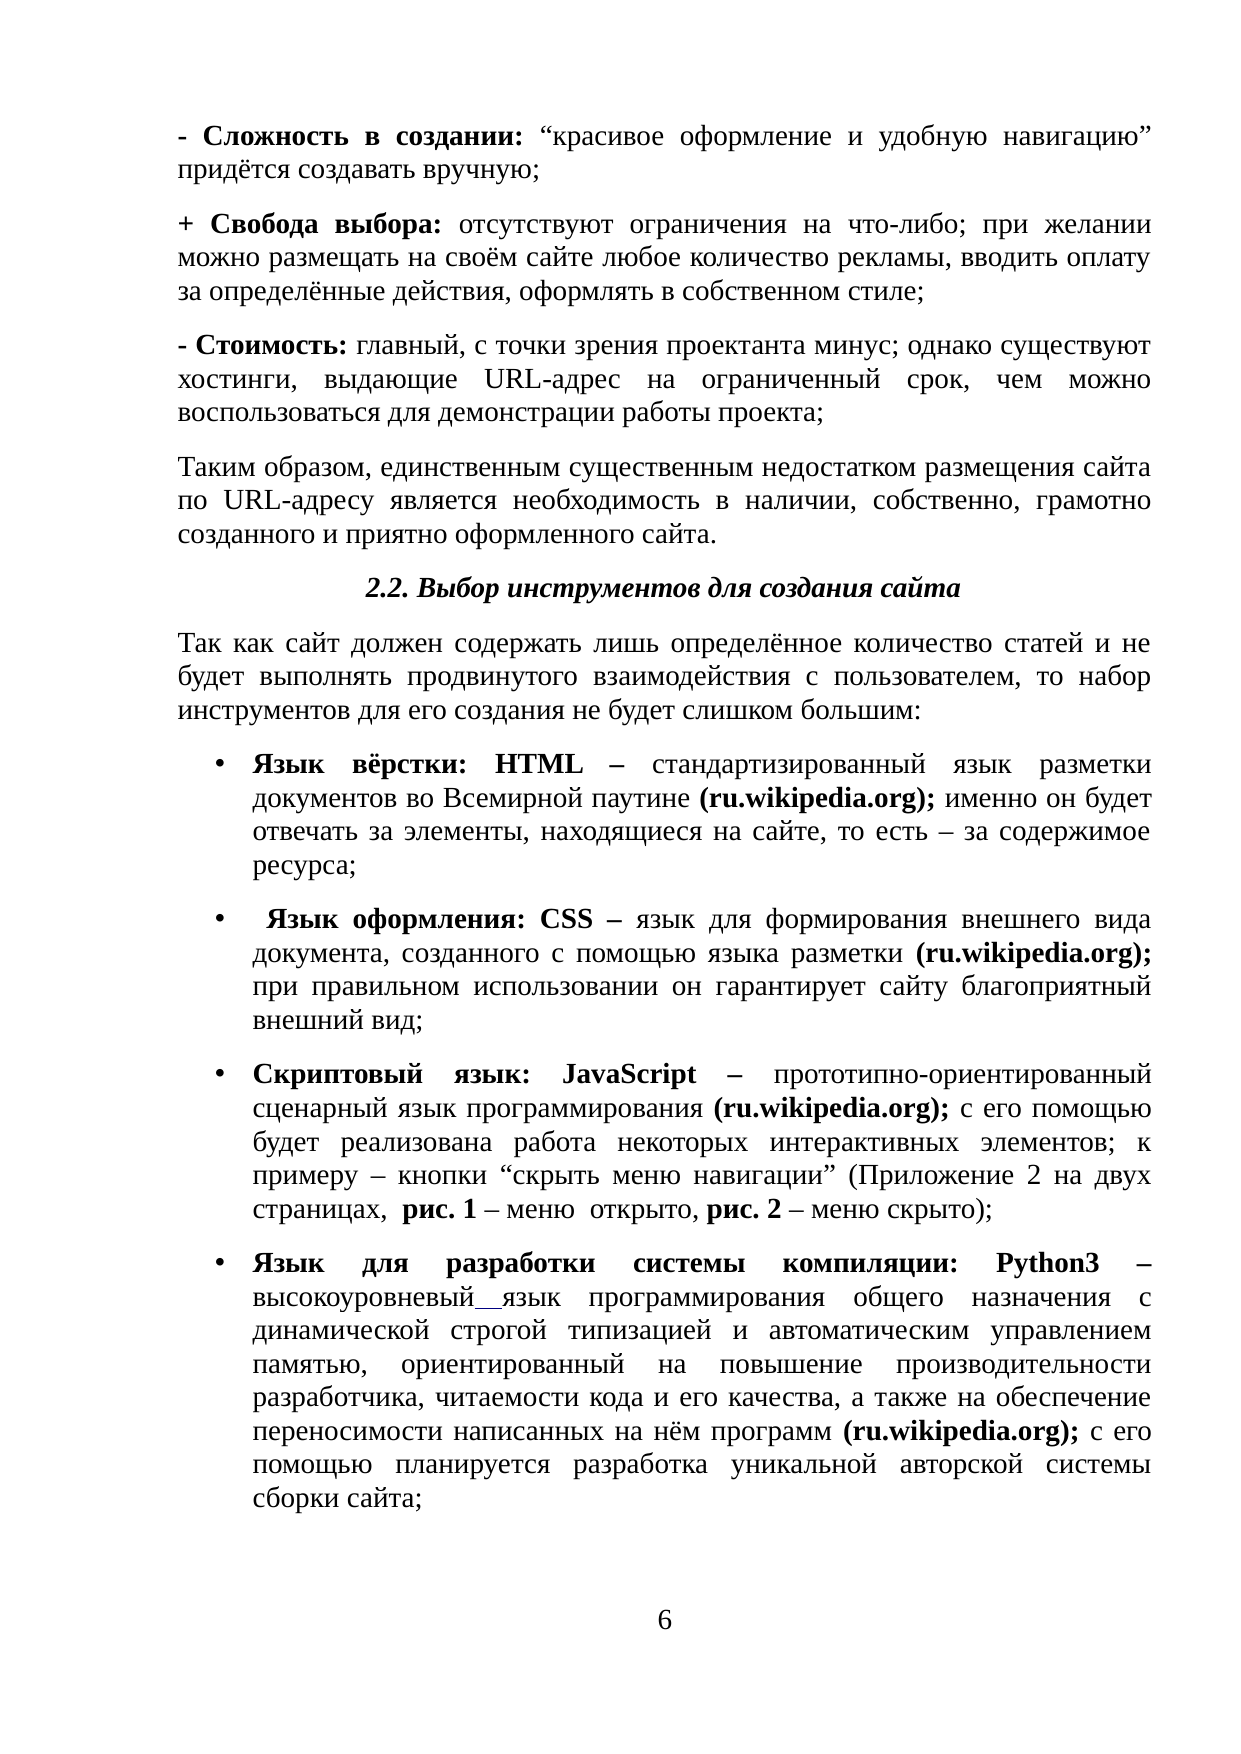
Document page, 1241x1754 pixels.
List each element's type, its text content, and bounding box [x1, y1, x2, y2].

list Язык для разработки системы компиляции: Python3 – высокоуровневый язык программирования общего назначения с динамической строгой типизацией и автоматическим управлением памятью, ориентированный на повышение производительности разработчика, читаемости кода и его качества, а также на обеспечение переносимости написанных на нём программ (ru.wikipedia.org); с его помощью планируется разработка уникальной авторской системы сборки сайта; [215, 1245, 1152, 1513]
text 2.2. Выбор инструментов для создания сайта [177, 570, 1152, 604]
list Язык вёрстки: HTML – стандартизированный язык разметки документов во Всемирной паутине (ru.wikipedia.org); именно он будет отвечать за элементы, находящиеся на сайте, то есть – за содержимое ресурса; [215, 746, 1152, 881]
list Скриптовый язык: JavaScript – прототипно-ориентированный сценарный язык программирования (ru.wikipedia.org); с его помощью будет реализована работа некоторых интерактивных элементов; к примеру – кнопки “скрыть меню навигации” (Приложение 2 на двух страницах, рис. 1 – меню открыто, рис. 2 – меню скрыто); [215, 1056, 1152, 1224]
text Таким образом, единственным существенным недостатком размещения сайта по URL-адресу является необходимость в наличии, собственно, грамотно созданного и приятно оформленного сайта. [177, 449, 1152, 549]
text Так как сайт должен содержать лишь определённое количество статей и не будет выполнять продвинутого взаимодействия с пользователем, то набор инструментов для его создания не будет слишком большим: [177, 625, 1152, 725]
text - Сложность в создании: “красивое оформление и удобную навигацию” придётся создавать вручную; [177, 118, 1152, 185]
text + Свобода выбора: отсутствуют ограничения на что-либо; при желании можно размещать на своём сайте любое количество рекламы, вводить оплату за определённые действия, оформлять в собственном стиле; [177, 206, 1152, 307]
text - Стоимость: главный, с точки зрения проектанта минус; однако существуют хостинги, выдающие URL-адрес на ограниченный срок, чем можно воспользоваться для демонстрации работы проекта; [177, 327, 1152, 428]
list Язык оформления: СSS – язык для формирования внешнего вида документа, созданного с помощью языка разметки (ru.wikipedia.org); при правильном использовании он гарантирует сайту благоприятный внешний вид; [215, 901, 1152, 1036]
